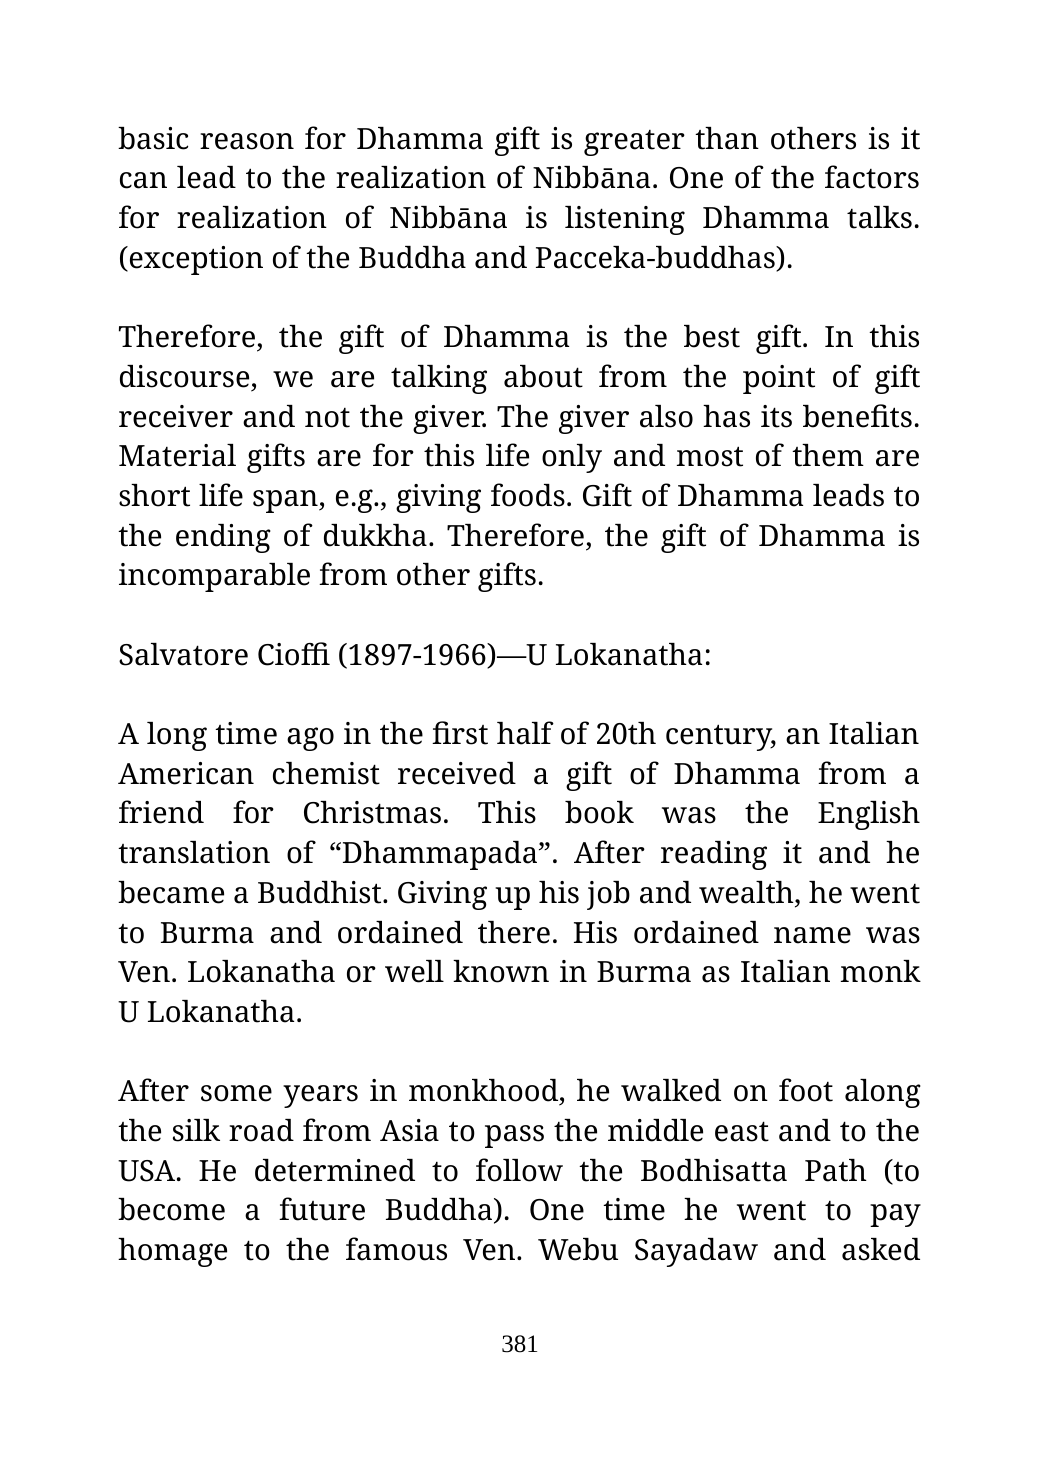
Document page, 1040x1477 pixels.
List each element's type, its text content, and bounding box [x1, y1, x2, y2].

text basic reason for Dhamma gift is greater than others is it can lead to the realization of Nibbāna. One of the factors for realization of Nibbāna is listening Dhamma talks. (exception of the Buddha and Pacceka-buddhas). Therefore, the gift of Dhamma is the best gift. In this discourse, we are talking about from the point of gift receiver and not the giver. The giver also has its benefits. Material gifts are for this life only and most of them are short life span, e.g., giving foods. Gift of Dhamma leads to the ending of dukkha. Therefore, the gift of Dhamma is incomparable from other gifts. Salvatore Cioffi (1897-1966)—U Lokanatha: A long time ago in the first half of 20th century, an Italian American chemist received a gift of Dhamma from a friend for Christmas. This book was the English translation of “Dhammapada”. After reading it and he became a Buddhist. Giving up his job and wealth, he went to Burma and ordained there. His ordained name was Ven. Lokanatha or well known in Burma as Italian monk U Lokanatha. After some years in monkhood, he walked on foot along the silk road from Asia to pass the middle east and to the USA. He determined to follow the Bodhisatta Path (to become a future Buddha). One time he went to pay homage to the famous Ven. Webu Sayadaw and asked [118, 118, 922, 1269]
